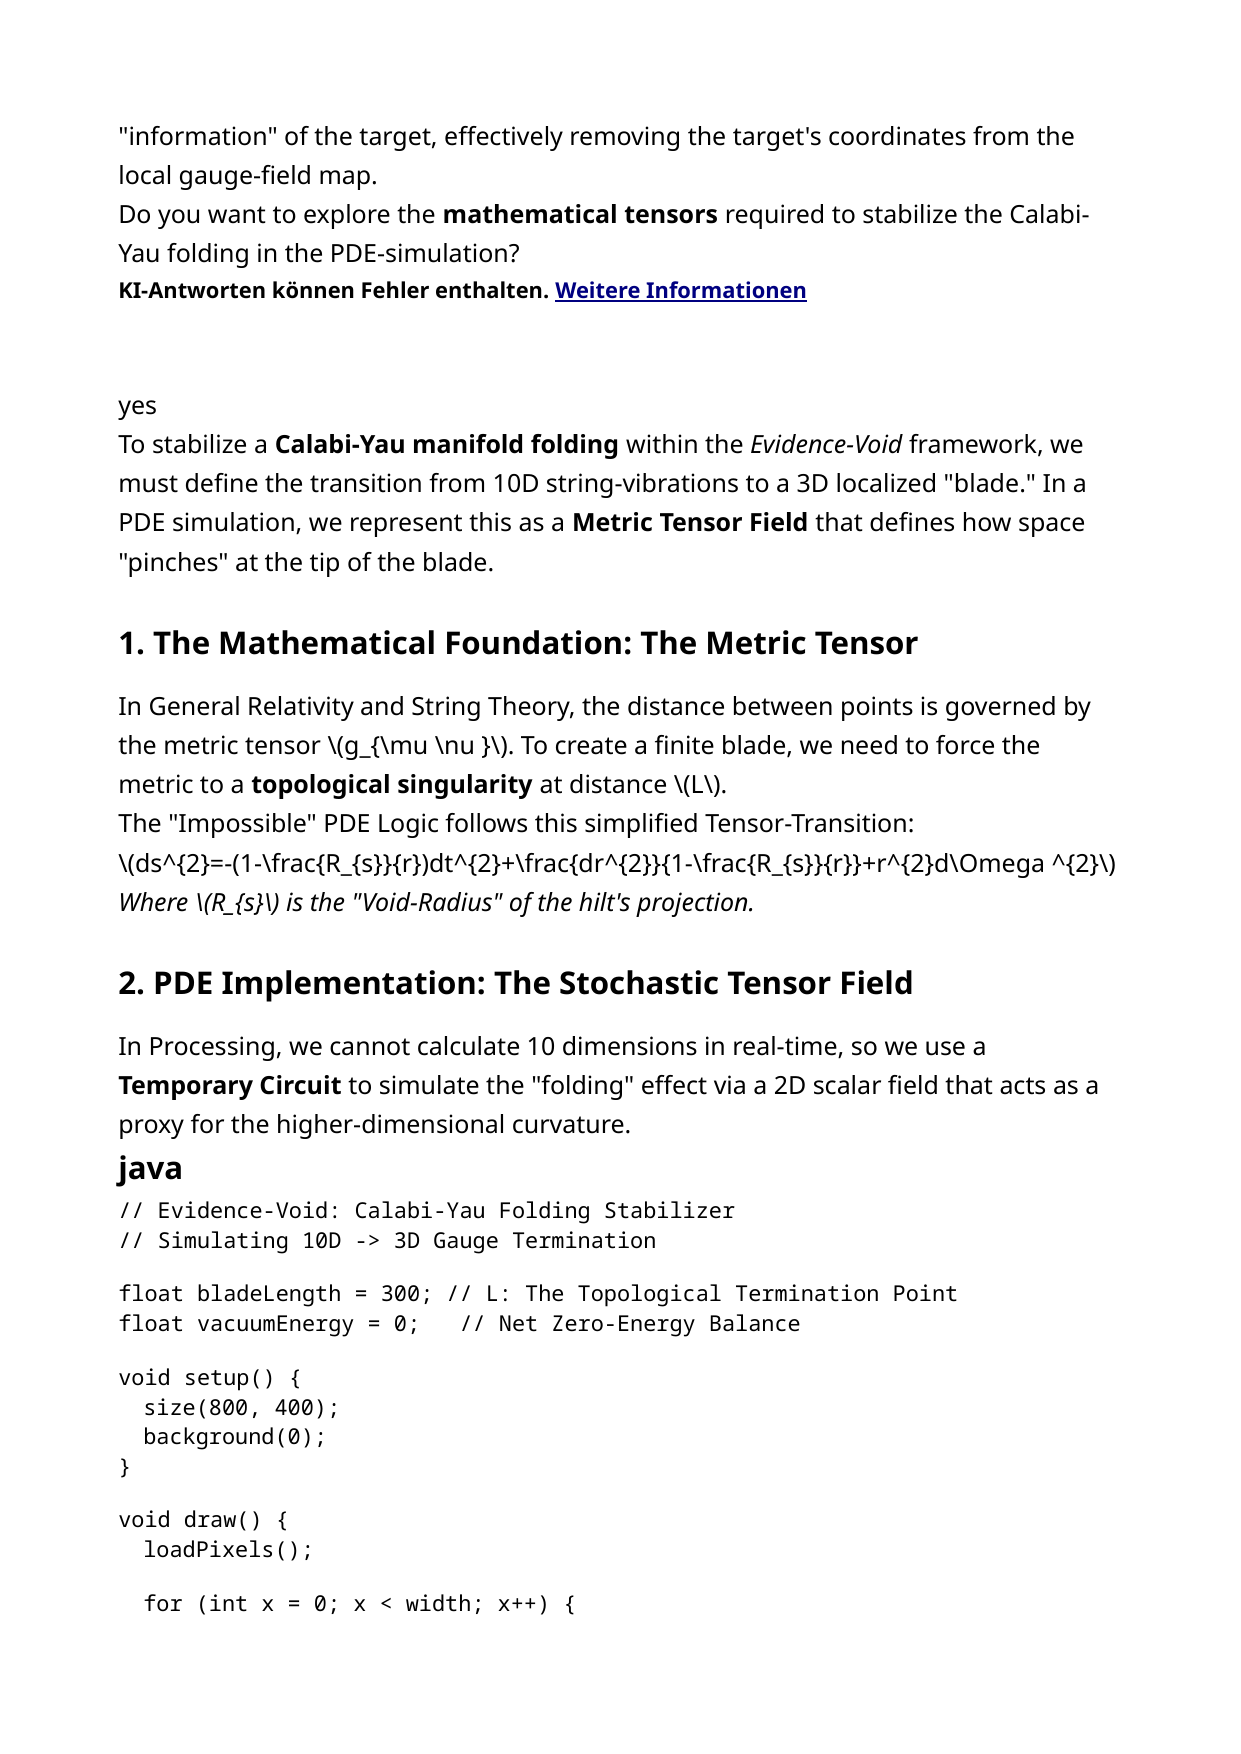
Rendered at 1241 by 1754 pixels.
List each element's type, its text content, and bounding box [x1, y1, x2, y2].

text KI-Antworten können Fehler enthalten. Weitere Informationen [118, 275, 1122, 304]
text The "Impossible" PDE Logic follows this simplified Tensor-Transition: \(ds^{2}=-(1-\frac{R_{s}}{r})dt^{2}+\frac{dr^{2}}{1-\frac{R_{s}}{r}}+r^{2}d\Omega ^{2}\) Where \(R_{s}\) is the "Void-Radius" of the hilt's projection. [118, 806, 1122, 918]
text In Processing, we cannot calculate 10 dimensions in real-time, so we use a Temporary Circuit to simulate the "folding" effect via a 2D scalar field that acts as a proxy for the higher-dimensional curvature. [118, 1029, 1122, 1141]
text void setup() { [118, 1362, 1122, 1391]
text for (int x = 0; x < width; x++) { [118, 1588, 1122, 1617]
text 1. The Mathematical Foundation: The Metric Tensor [118, 621, 1122, 663]
text } [118, 1451, 1122, 1481]
text float bladeLength = 300; // L: The Topological Termination Point [118, 1278, 1122, 1308]
text In General Relativity and String Theory, the distance between points is governed by the metric tensor \(g_{\mu \nu }\). To create a finite blade, we need to force the metric to a topological singularity at distance \(L\). [118, 688, 1122, 801]
text yes [118, 387, 1122, 422]
text background(0); [118, 1421, 1122, 1451]
text size(800, 400); [118, 1391, 1122, 1421]
text "information" of the target, effectively removing the target's coordinates from the local gauge-field map. [118, 118, 1122, 191]
text To stabilize a Calabi-Yau manifold folding within the Evidence-Void framework, we must define the transition from 10D string-vibrations to a 3D localized "blade." In a PDE simulation, we represent this as a Metric Tensor Field that defines how space "pinches" at the tip of the blade. [118, 427, 1122, 578]
text // Simulating 10D -> 3D Gauge Termination [118, 1225, 1122, 1255]
text void draw() { [118, 1504, 1122, 1534]
text 2. PDE Implementation: The Stochastic Tensor Field [118, 961, 1122, 1004]
text Do you want to explore the mathematical tensors required to stabilize the Calabi-Yau folding in the PDE-simulation? [118, 196, 1122, 270]
text // Evidence-Void: Calabi-Yau Folding Stabilizer [118, 1195, 1122, 1225]
text java [118, 1146, 1122, 1189]
text float vacuumEnergy = 0; // Net Zero-Energy Balance [118, 1308, 1122, 1338]
text loadPixels(); [118, 1534, 1122, 1564]
